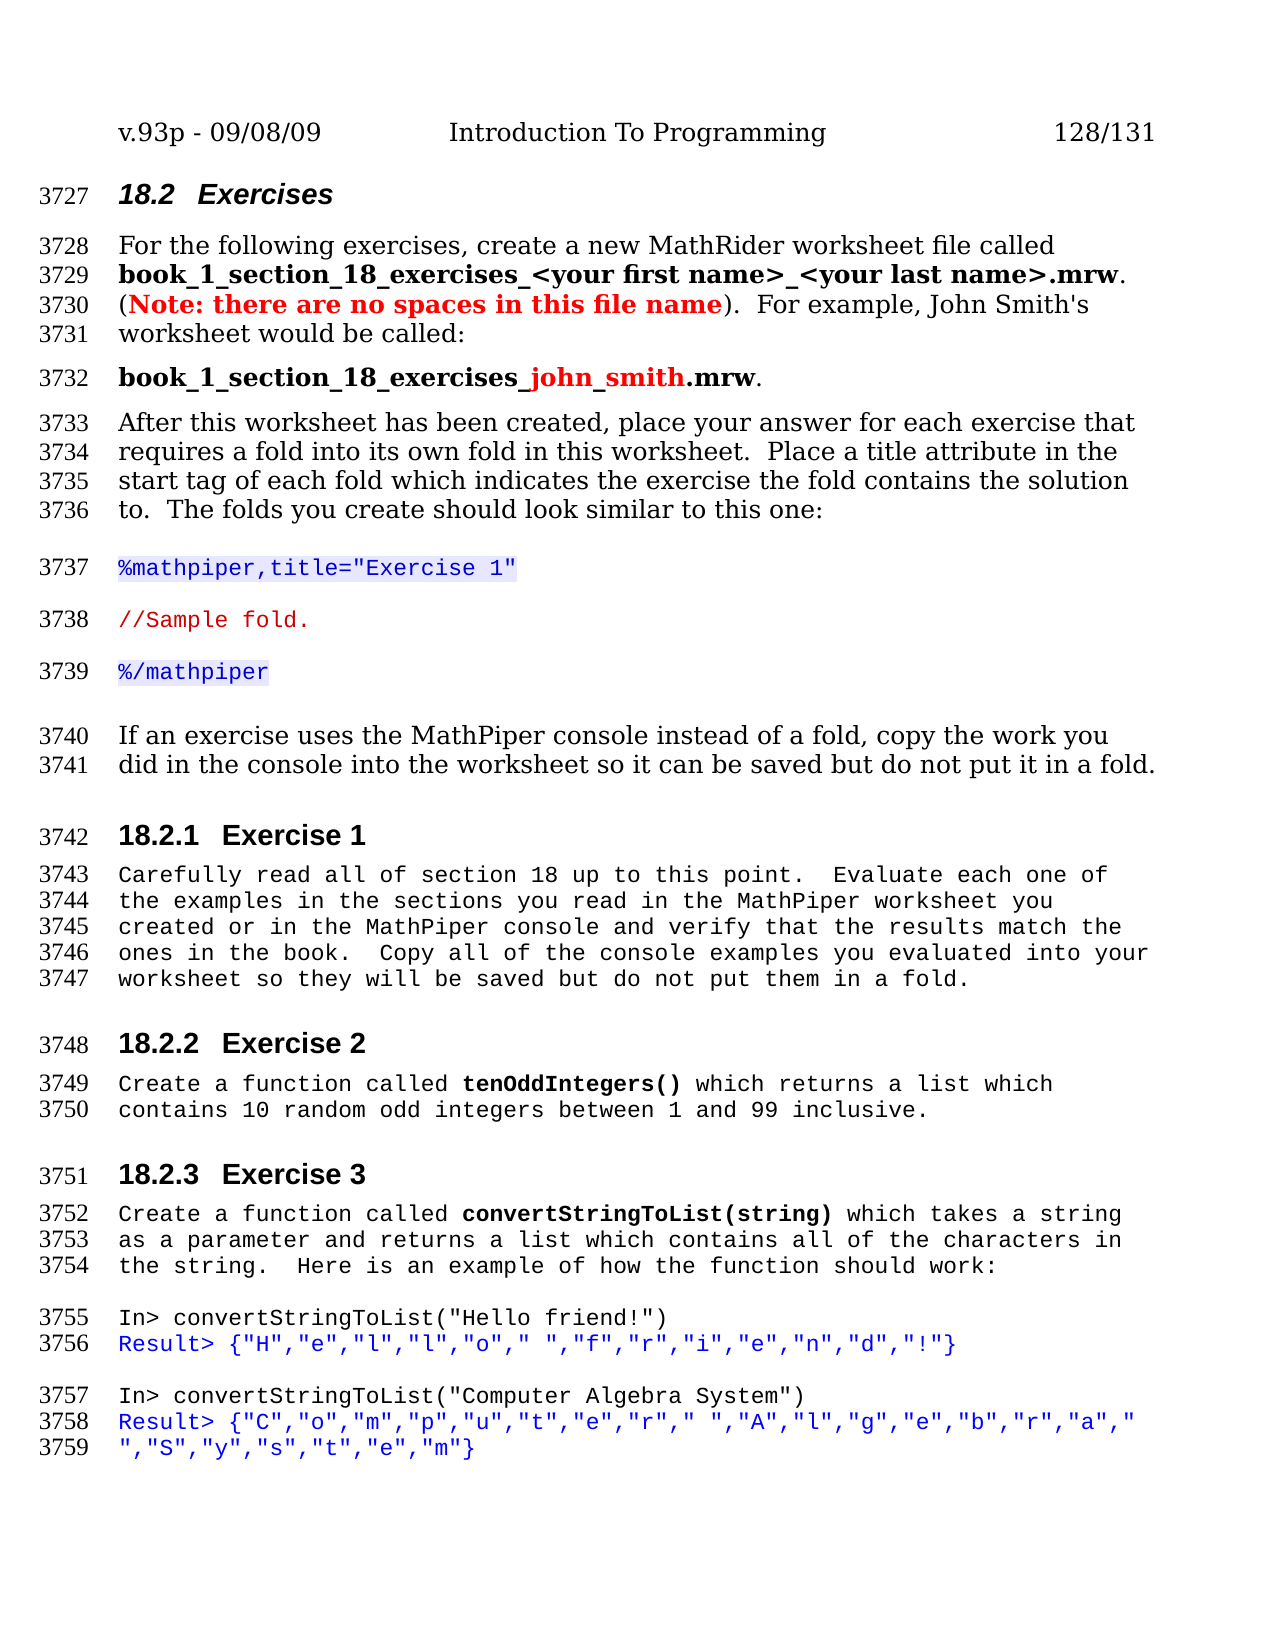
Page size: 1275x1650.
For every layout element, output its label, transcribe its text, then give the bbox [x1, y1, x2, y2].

text Result> {"H","e","l","l","o"," ","f","r","i","e","n","d","!"} [118, 1332, 1157, 1358]
text In> convertStringToList("Hello friend!") [118, 1306, 1157, 1332]
text book_1_section_18_exercises_john_smith.mrw. [118, 363, 1157, 393]
text If an exercise uses the MathPiper console instead of a fold, copy the work you did in the console into the worksheet so it can be saved but do not put it in a fold. [118, 721, 1157, 779]
text Carefully read all of section 18 up to this point. Evaluate each one of the examples in the sections you read in the MathPiper worksheet you created or in the MathPiper console and verify that the results match the ones in the book. Copy all of the console examples you evaluated into your worksheet so they will be saved but do not put them in a fold. [118, 864, 1157, 993]
subtitle Exercise 2 [118, 1027, 1157, 1060]
text In> convertStringToList("Computer Algebra System") [118, 1384, 1157, 1410]
subtitle Exercises [118, 177, 1157, 210]
text After this worksheet has been created, place your answer for each exercise that requires a fold into its own fold in this worksheet. Place a title attribute in the start tag of each fold which indicates the exercise the fold contains the solution to. The folds you create should look similar to this one: [118, 408, 1157, 524]
text //Sample fold. [118, 608, 1157, 634]
subtitle Exercise 3 [118, 1157, 1157, 1191]
text Result> {"C","o","m","p","u","t","e","r"," ","A","l","g","e","b","r","a"," ","S","y","s","t","e","m"} [118, 1410, 1157, 1462]
text %mathpiper,title="Exercise 1" [118, 556, 1157, 582]
text %/mathpiper [118, 660, 1157, 686]
subtitle Exercise 1 [118, 818, 1157, 852]
text Create a function called tenOddIntegers() which returns a list which contains 10 random odd integers between 1 and 99 inclusive. [118, 1072, 1157, 1124]
text Create a function called convertStringToList(string) which takes a string as a parameter and returns a list which contains all of the characters in the string. Here is an example of how the function should work: [118, 1202, 1157, 1280]
text For the following exercises, create a new MathRider worksheet file called book_1_section_18_exercises_<your first name>_<your last name>.mrw. (Note: there are no spaces in this file name). For example, John Smith's worksheet would be called: [118, 231, 1157, 348]
